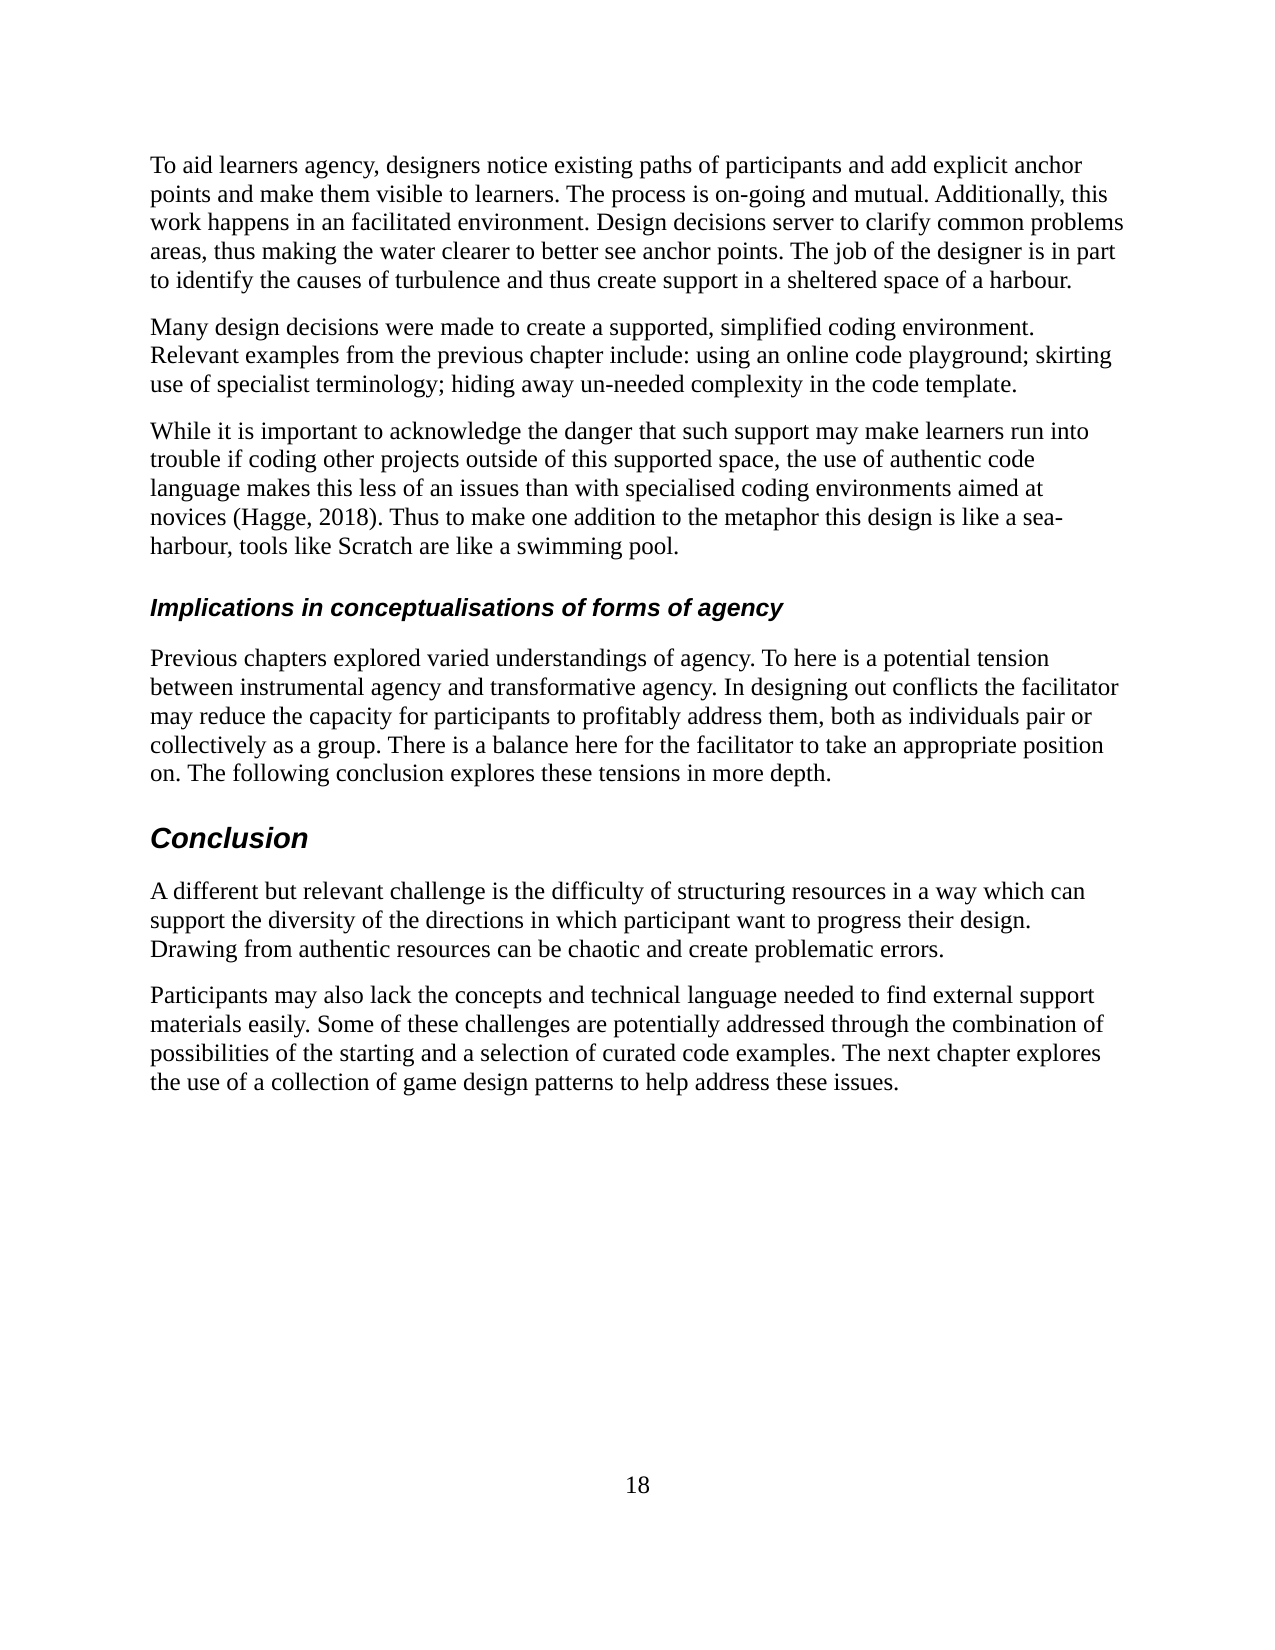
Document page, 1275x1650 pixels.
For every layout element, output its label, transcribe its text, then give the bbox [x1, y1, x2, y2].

text While it is important to acknowledge the danger that such support may make learners run into trouble if coding other projects outside of this supported space, the use of authentic code language makes this less of an issues than with specialised coding environments aimed at novices (Hagge, 2018). Thus to make one addition to the metaphor this design is like a sea-harbour, tools like Scratch are like a swimming pool. [150, 416, 1125, 559]
text To aid learners agency, designers notice existing paths of participants and add explicit anchor points and make them visible to learners. The process is on-going and mutual. Additionally, this work happens in an facilitated environment. Design decisions server to clarify common problems areas, thus making the water clearer to better see anchor points. The job of the designer is in part to identify the causes of turbulence and thus create support in a sheltered space of a harbour. [150, 150, 1125, 294]
text A different but relevant challenge is the difficulty of structuring resources in a way which can support the diversity of the directions in which participant want to progress their design. Drawing from authentic resources can be chaotic and create problematic errors. [150, 876, 1125, 962]
text Previous chapters explored varied understandings of agency. To here is a potential tension between instrumental agency and transformative agency. In designing out conflicts the facilitator may reduce the capacity for participants to profitably address them, both as individuals pair or collectively as a group. There is a balance here for the facilitator to take an appropriate position on. The following conclusion explores these tensions in more depth. [150, 643, 1125, 787]
text Many design decisions were made to create a supported, simplified coding environment. Relevant examples from the previous chapter include: using an online code playground; skirting use of specialist terminology; hiding away un-needed complexity in the code template. [150, 312, 1125, 398]
subtitle Implications in conceptualisations of forms of agency [150, 593, 1125, 622]
subtitle Conclusion [150, 821, 1125, 855]
text Participants may also lack the concepts and technical language needed to find external support materials easily. Some of these challenges are potentially addressed through the combination of possibilities of the starting and a selection of curated code examples. The next chapter explores the use of a collection of game design patterns to help address these issues. [150, 980, 1125, 1095]
